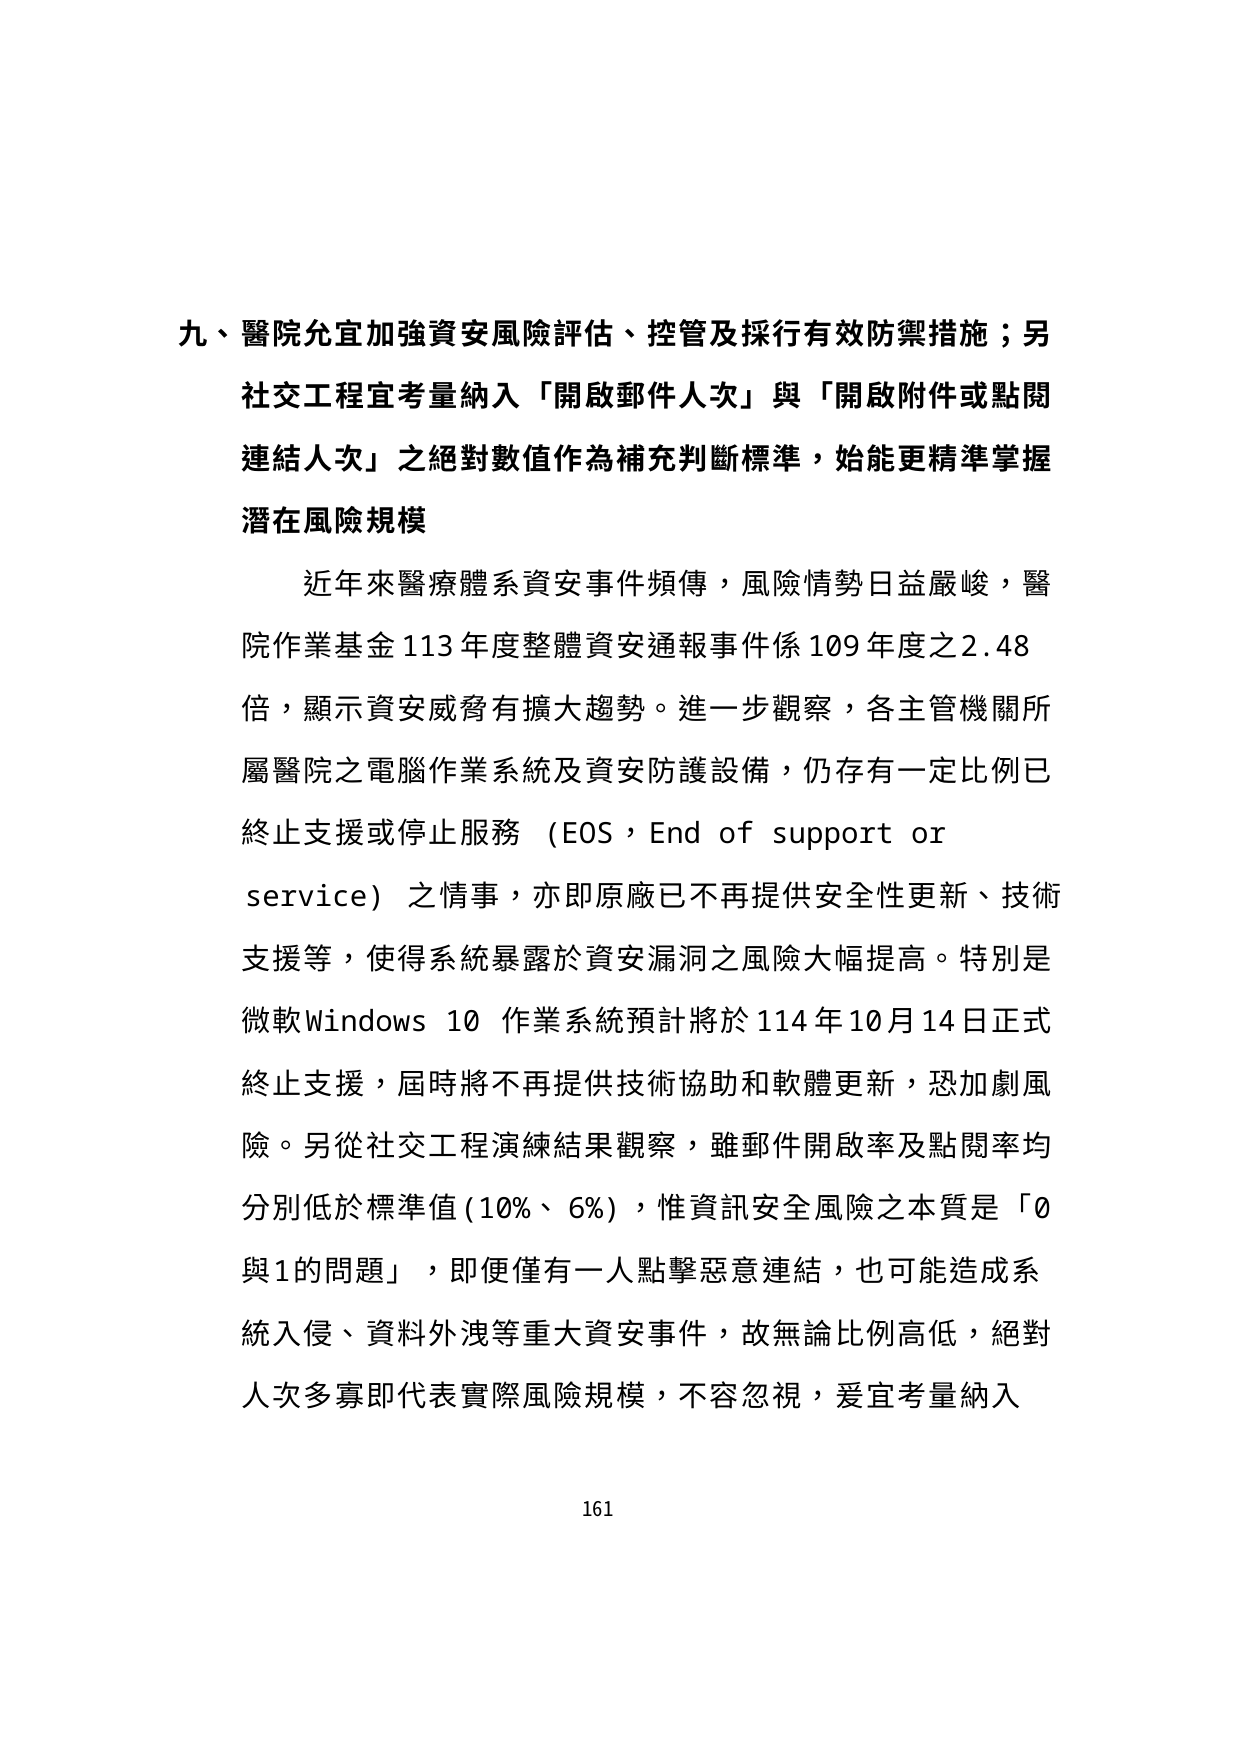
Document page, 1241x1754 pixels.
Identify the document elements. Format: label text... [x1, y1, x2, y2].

text 近年來醫療體系資安事件頻傳，風險情勢日益嚴峻，醫院作業基金113年度整體資安通報事件係109年度之2.48倍，顯示資安威脅有擴大趨勢。進一步觀察，各主管機關所屬醫院之電腦作業系統及資安防護設備，仍存有一定比例已終止支援或停止服務 (EOS，End of support or service) 之情事，亦即原廠已不再提供安全性更新、技術支援等，使得系統暴露於資安漏洞之風險大幅提高。特別是微軟Windows 10 作業系統預計將於114年10月14日正式終止支援，屆時將不再提供技術協助和軟體更新，恐加劇風險。另從社交工程演練結果觀察，雖郵件開啟率及點閱率均分別低於標準值(10%、6%)，惟資訊安全風險之本質是「0與1的問題」，即便僅有一人點擊惡意連結，也可能造成系統入侵、資料外洩等重大資安事件，故無論比例高低，絕對人次多寡即代表實際風險規模，不容忽視，爰宜考量納入 [236, 540, 1063, 1415]
text 九、醫院允宜加強資安風險評估、控管及採行有效防禦措施；另社交工程宜考量納入「開啟郵件人次」與「開啟附件或點閱連結人次」之絕對數值作為補充判斷標準，始能更精準掌握潛在風險規模 [177, 290, 1063, 540]
